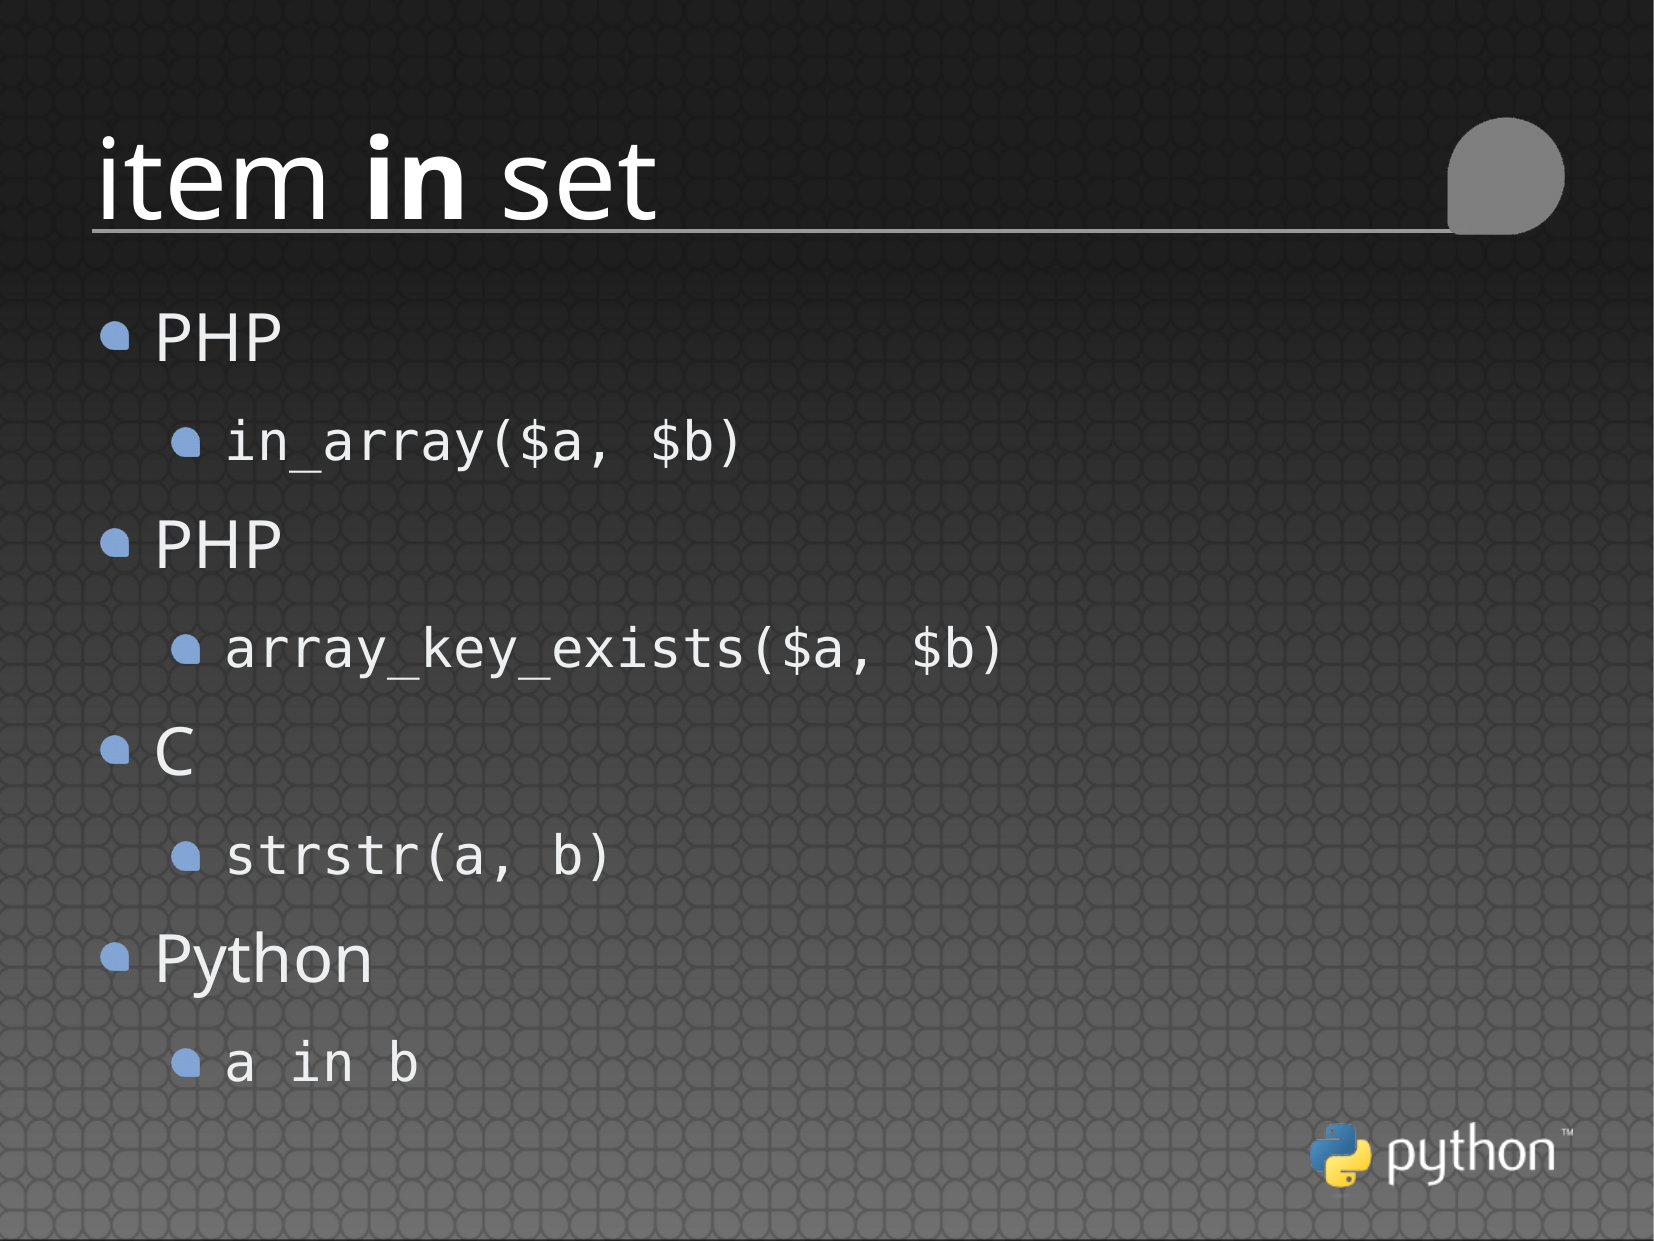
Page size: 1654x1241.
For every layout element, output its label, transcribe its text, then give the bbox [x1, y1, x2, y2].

picture [0, 0, 1654, 1241]
title item in set [94, 100, 1426, 251]
list PHP in_array($a, $b) PHP array_key_exists($a, $b) C strstr(a, b) Python a in b [82, 290, 1571, 1094]
